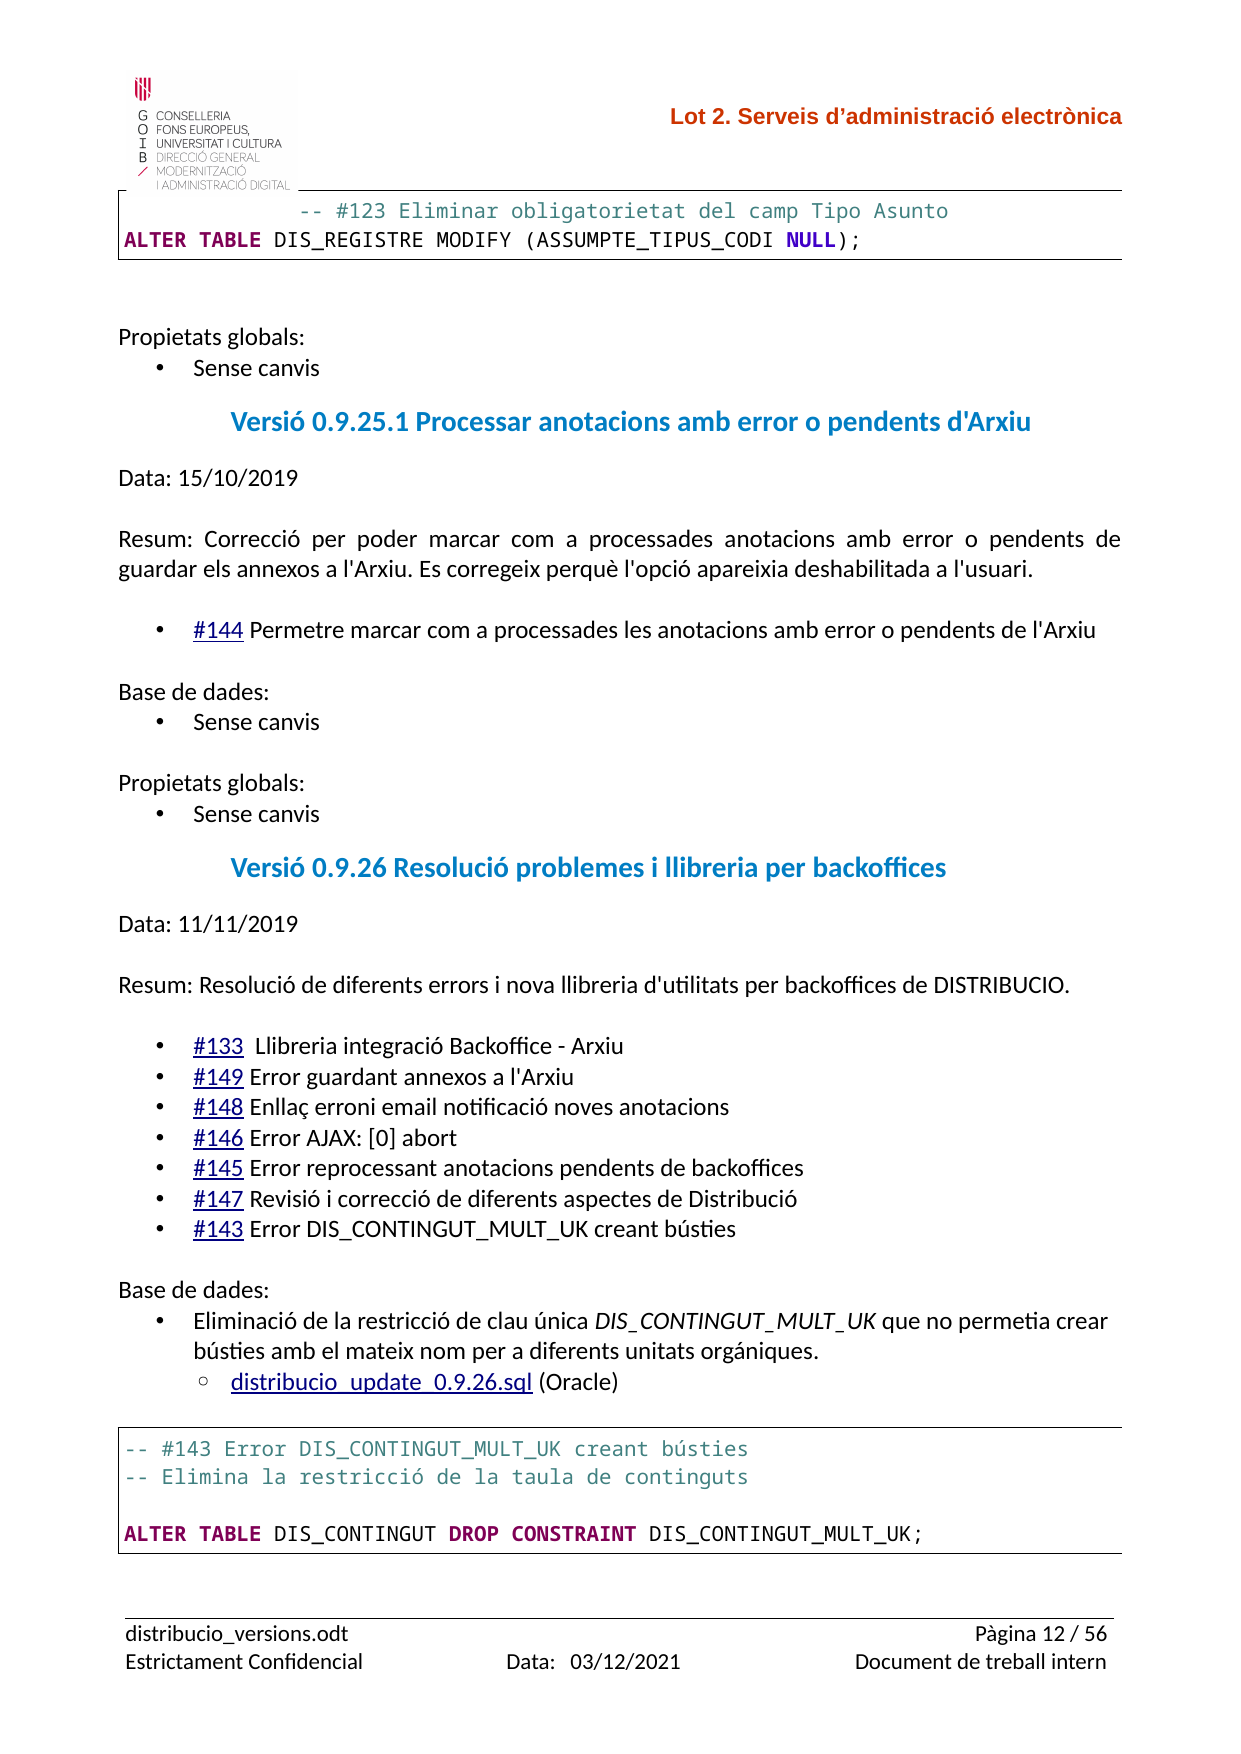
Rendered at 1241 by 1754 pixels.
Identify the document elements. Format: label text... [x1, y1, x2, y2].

text Base de dades: [118, 1274, 1122, 1305]
list Sense canvis [156, 706, 1122, 737]
list #147 Revisió i correcció de diferents aspectes de Distribució [156, 1183, 1122, 1213]
list Sense canvis [156, 798, 1122, 828]
text Base de dades: [118, 676, 1122, 706]
table_header -- #123 Eliminar obligatorietat del camp Tipo Asunto ALTER TABLE DIS_REGISTRE MODIFY (ASSUMPTE_TIPUS_CODI NULL); [119, 191, 1122, 259]
list Eliminació de la restricció de clau única DIS_CONTINGUT_MULT_UK que no permetia crear bústies amb el mateix nom per a diferents unitats orgániques. [156, 1305, 1122, 1366]
list #145 Error reprocessant anotacions pendents de backoffices [156, 1152, 1122, 1183]
table_header -- #143 Error DIS_CONTINGUT_MULT_UK creant bústies -- Elimina la restricció de la taula de continguts ALTER TABLE DIS_CONTINGUT DROP CONSTRAINT DIS_CONTINGUT_MULT_UK; [119, 1428, 1122, 1553]
text Resum: Resolució de diferents errors i nova llibreria d'utilitats per backoffices de DISTRIBUCIO. [118, 969, 1122, 1000]
list Sense canvis [156, 352, 1122, 382]
list #149 Error guardant annexos a l'Arxiu [156, 1061, 1122, 1091]
list #143 Error DIS_CONTINGUT_MULT_UK creant bústies [156, 1213, 1122, 1244]
text Propietats globals: [118, 767, 1122, 798]
list #133 Llibreria integració Backoffice - Arxiu [156, 1030, 1122, 1061]
text Data: 15/10/2019 [118, 462, 1122, 493]
list #144 Permetre marcar com a processades les anotacions amb error o pendents de l'Arxiu [156, 615, 1122, 645]
subtitle Versió 0.9.26 Resolució problemes i llibreria per backoffices [153, 849, 1122, 884]
list #146 Error AJAX: [0] abort [156, 1122, 1122, 1152]
text Resum: Correcció per poder marcar com a processades anotacions amb error o pendents de guardar els annexos a l'Arxiu. Es corregeix perquè l'opció apareixia deshabilitada a l'usuari. [118, 523, 1122, 584]
list distribucio_update_0.9.26.sql (Oracle) [193, 1366, 1122, 1397]
picture [126, 70, 299, 197]
subtitle Versió 0.9.25.1 Processar anotacions amb error o pendents d'Arxiu [153, 403, 1122, 438]
text Propietats globals: [118, 321, 1122, 352]
list #148 Enllaç erroni email notificació noves anotacions [156, 1091, 1122, 1122]
text Data: 11/11/2019 [118, 908, 1122, 939]
